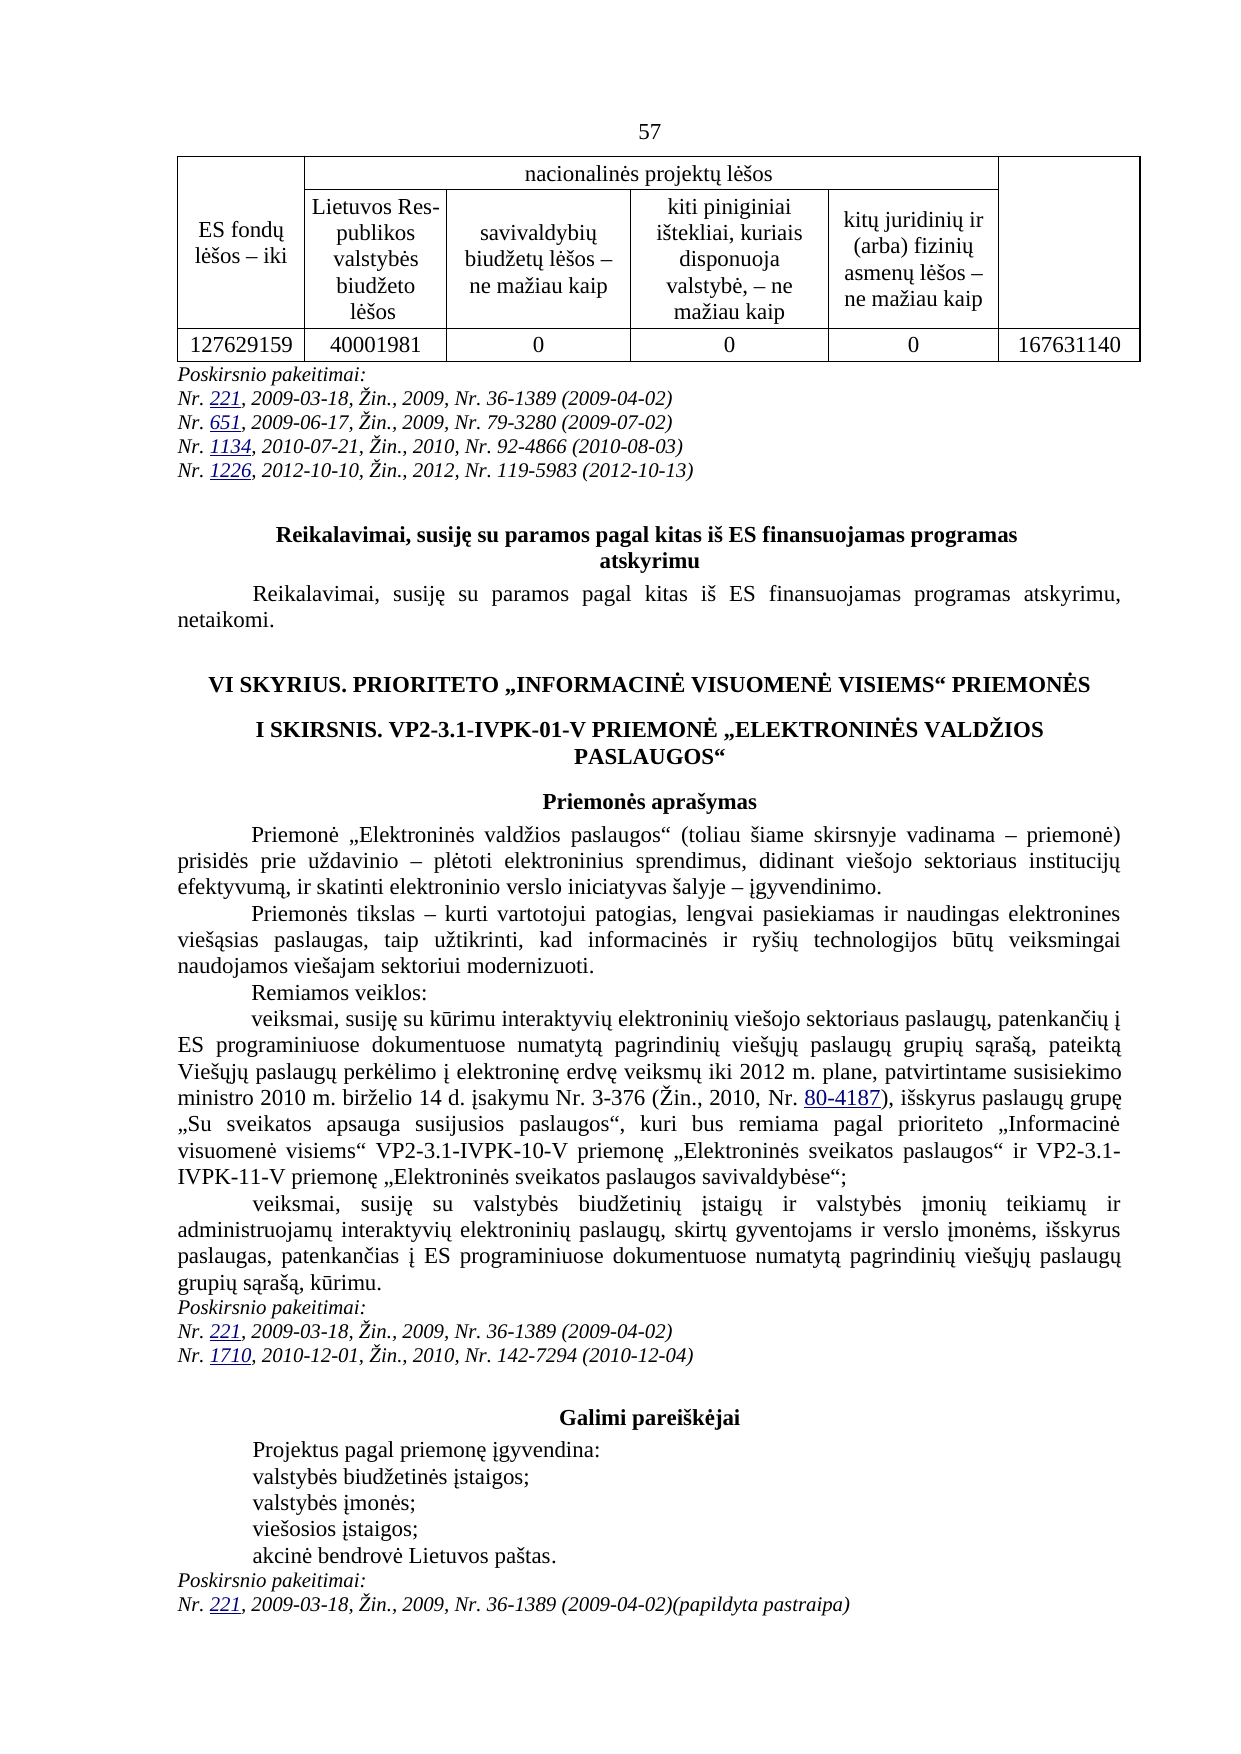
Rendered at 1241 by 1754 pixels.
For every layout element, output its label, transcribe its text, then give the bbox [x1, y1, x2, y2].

table_cell Lietuvos Res­publikos valsty­bės biudžeto lėšos [305, 190, 446, 327]
text Nr. 221, 2009-03-18, Žin., 2009, Nr. 36-1389 (2009-04-02) [177, 1319, 1122, 1343]
table_cell 0 [631, 329, 828, 361]
subtitle VI SKYRIUS. PRIORITETO „INFORMACINĖ VISUOMENĖ VISIEMS“ PRIEMONĖS [177, 671, 1122, 698]
text Reikalavimai, susiję su paramos pagal kitas iš ES finansuojamas programas atskyrimu [177, 521, 1122, 574]
table_cell kiti piniginiai ištekliai, kuriais disponuoja valstybė, – ne mažiau kaip [631, 190, 828, 327]
text Galimi pareiškėjai [177, 1404, 1122, 1430]
text veiksmai, susiję su kūrimu interaktyvių elektroninių viešojo sektoriaus paslaugų, patenkančių į ES programiniuose dokumentuose numatytą pagrindinių viešųjų paslaugų grupių sąrašą, pateiktą Viešųjų paslaugų perkėlimo į elektroninę erdvę veiksmų iki 2012 m. plane, patvirtintame susisiekimo ministro 2010 m. birželio 14 d. įsakymu Nr. 3-376 (Žin., 2010, Nr. 80-4187), išskyrus paslaugų grupę „Su sveikatos apsauga susijusios paslaugos“, kuri bus remiama pagal prioriteto „Informacinė visuomenė visiems“ VP2-3.1-IVPK-10-V priemonę „Elektroninės sveikatos paslaugos“ ir VP2-3.1-IVPK-11-V priemonę „Elektroninės sveikatos paslaugos savivaldybėse“; [177, 1005, 1122, 1189]
text Nr. 221, 2009-03-18, Žin., 2009, Nr. 36-1389 (2009-04-02)(papildyta pastraipa) [177, 1592, 1122, 1616]
text akcinė bendrovė Lietuvos paštas. [177, 1542, 1122, 1568]
table_cell savivaldybių biudžetų lėšos – ne mažiau kaip [447, 190, 630, 327]
table_cell nacionalinės projektų lėšos [305, 157, 998, 189]
text valstybės biudžetinės įstaigos; [177, 1463, 1122, 1489]
text Priemonės tikslas – kurti vartotojui patogias, lengvai pasiekiamas ir naudingas elektronines viešąsias paslaugas, taip užtikrinti, kad informacinės ir ryšių technologijos būtų veiksmingai naudojamos viešajam sektoriui modernizuoti. [177, 900, 1122, 979]
table_cell 40001981 [305, 329, 446, 361]
text Poskirsnio pakeitimai: [177, 362, 1122, 386]
text Nr. 221, 2009-03-18, Žin., 2009, Nr. 36-1389 (2009-04-02) [177, 386, 1122, 410]
table_cell ES fondų lėšos – iki [178, 157, 304, 327]
table_header [999, 157, 1139, 327]
text Nr. 651, 2009-06-17, Žin., 2009, Nr. 79-3280 (2009-07-02) [177, 410, 1122, 434]
table_cell 0 [829, 329, 998, 361]
table_cell 127629159 [178, 329, 304, 361]
text Reikalavimai, susiję su paramos pagal kitas iš ES finansuojamas programas atskyrimu, netaikomi. [177, 580, 1122, 633]
subtitle I SKIRSNIS. VP2-3.1-IVPK-01-V PRIEMONĖ „ELEKTRONINĖS VALDŽIOS PASLAUGOS“ [177, 717, 1122, 769]
text veiksmai, susiję su valstybės biudžetinių įstaigų ir valstybės įmonių teikiamų ir administruojamų interaktyvių elektroninių paslaugų, skirtų gyventojams ir verslo įmonėms, išskyrus paslaugas, patenkančias į ES programiniuose dokumentuose numatytą pagrindinių viešųjų paslaugų grupių sąrašą, kūrimu. [177, 1189, 1122, 1295]
text valstybės įmonės; [177, 1489, 1122, 1515]
table_cell kitų juridinių ir (arba) fizinių asmenų lėšos – ne mažiau kaip [829, 190, 998, 327]
text Poskirsnio pakeitimai: [177, 1295, 1122, 1319]
text Nr. 1710, 2010-12-01, Žin., 2010, Nr. 142-7294 (2010-12-04) [177, 1343, 1122, 1367]
text Projektus pagal priemonę įgyvendina: [177, 1436, 1122, 1463]
table_cell 167631140 [999, 329, 1139, 361]
text viešosios įstaigos; [177, 1515, 1122, 1542]
text Nr. 1226, 2012-10-10, Žin., 2012, Nr. 119-5983 (2012-10-13) [177, 458, 1122, 482]
table_cell 0 [447, 329, 630, 361]
text Priemonės aprašymas [177, 788, 1122, 814]
text Poskirsnio pakeitimai: [177, 1568, 1122, 1592]
text Priemonė „Elektroninės valdžios paslaugos“ (toliau šiame skirsnyje vadinama – priemonė) prisidės prie uždavinio – plėtoti elektroninius sprendimus, didinant viešojo sektoriaus institucijų efektyvumą, ir skatinti elektroninio verslo iniciatyvas šalyje – įgyvendinimo. [177, 821, 1122, 900]
text Remiamos veiklos: [177, 979, 1122, 1005]
text Nr. 1134, 2010-07-21, Žin., 2010, Nr. 92-4866 (2010-08-03) [177, 434, 1122, 458]
